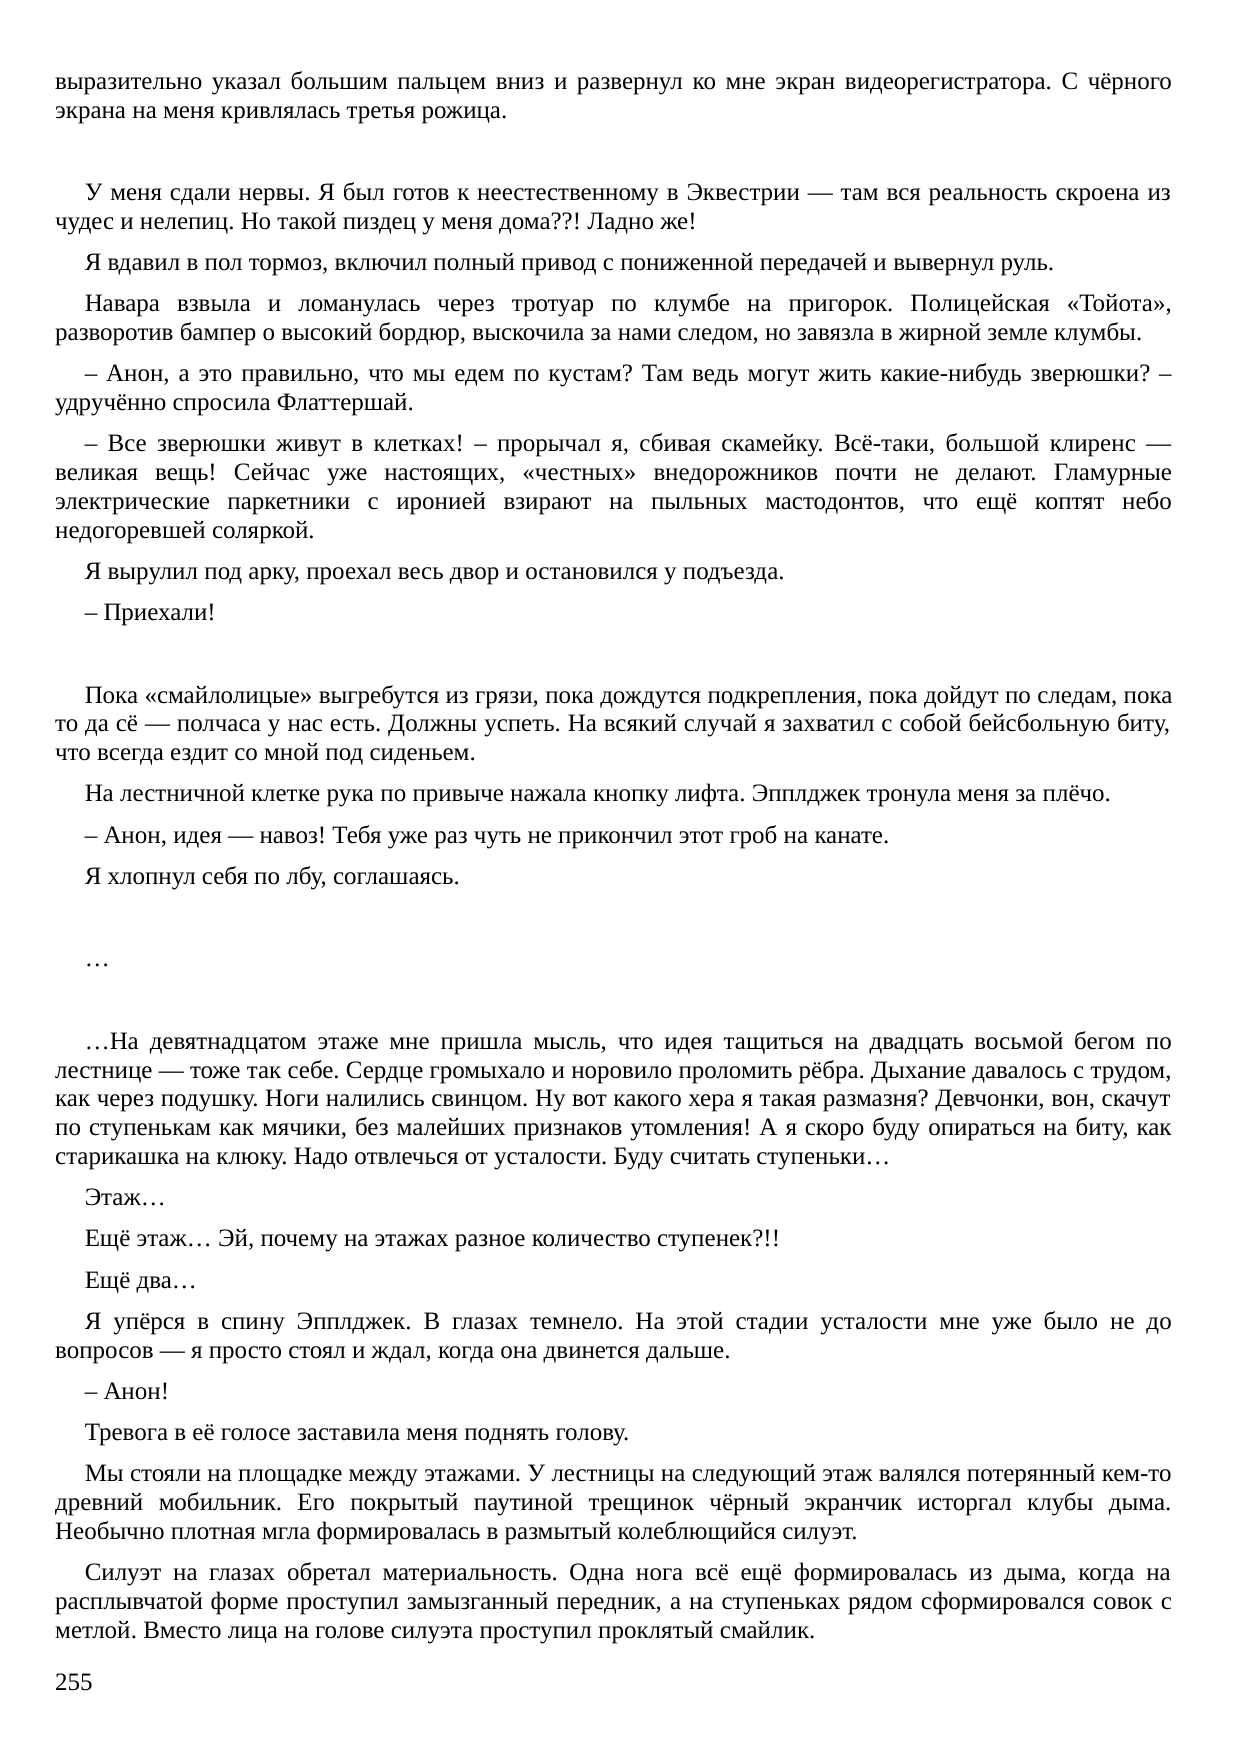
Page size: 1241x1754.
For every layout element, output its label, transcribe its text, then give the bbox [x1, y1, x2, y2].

text Я упёрся в спину Эпплджек. В глазах темнело. На этой стадии усталости мне уже было не до вопросов — я просто стоял и ждал, когда она двинется дальше. [55, 1306, 1173, 1363]
text – Анон, а это правильно, что мы едем по кустам? Там ведь могут жить какие-нибудь зверюшки? – удручённо спросила Флаттершай. [55, 358, 1173, 416]
text Навара взвыла и ломанулась через тротуар по клумбе на пригорок. Полицейская «Тойота», разворотив бампер о высокий бордюр, выскочила за нами следом, но завязла в жирной земле клумбы. [55, 288, 1173, 346]
text Пока «смайлолицые» выгребутся из грязи, пока дождутся подкрепления, пока дойдут по следам, пока то да сё — полчаса у нас есть. Должны успеть. На всякий случай я захватил с собой бейсбольную биту, что всегда ездит со мной под сиденьем. [55, 680, 1173, 766]
text Силуэт на глазах обретал материальность. Одна нога всё ещё формировалась из дыма, когда на расплывчатой форме проступил замызганный передник, а на ступеньках рядом сформировался совок с метлой. Вместо лица на голове силуэта проступил проклятый смайлик. [55, 1557, 1173, 1643]
text Мы стояли на площадке между этажами. У лестницы на следующий этаж валялся потерянный кем-то древний мобильник. Его покрытый паутиной трещинок чёрный экранчик исторгал клубы дыма. Необычно плотная мгла формировалась в размытый колеблющийся силуэт. [55, 1458, 1173, 1545]
text Я вдавил в пол тормоз, включил полный привод с пониженной передачей и вывернул руль. [55, 247, 1173, 276]
text Я хлопнул себя по лбу, соглашаясь. [55, 861, 1173, 890]
text – Анон! [55, 1376, 1173, 1405]
text – Приехали! [55, 597, 1173, 626]
text – Все зверюшки живут в клетках! – прорычал я, сбивая скамейку. Всё-таки, большой клиренс — великая вещь! Сейчас уже настоящих, «честных» внедорожников почти не делают. Гламурные электрические паркетники с иронией взирают на пыльных мастодонтов, что ещё коптят небо недогоревшей соляркой. [55, 428, 1173, 543]
text Тревога в её голосе заставила меня поднять голову. [55, 1417, 1173, 1446]
text Я вырулил под арку, проехал весь двор и остановился у подъезда. [55, 556, 1173, 585]
text Ещё этаж… Эй, почему на этажах разное количество ступенек?!! [55, 1223, 1173, 1252]
text Этаж… [55, 1182, 1173, 1211]
text … [55, 943, 1173, 972]
text Ещё два… [55, 1265, 1173, 1293]
text – Анон, идея — навоз! Тебя уже раз чуть не прикончил этот гроб на канате. [55, 820, 1173, 848]
text выразительно указал большим пальцем вниз и развернул ко мне экран видеорегистратора. С чёрного экрана на меня кривлялась третья рожица. [55, 66, 1173, 123]
text …На девятнадцатом этаже мне пришла мысль, что идея тащиться на двадцать восьмой бегом по лестнице — тоже так себе. Сердце громыхало и норовило проломить рёбра. Дыхание давалось с трудом, как через подушку. Ноги налились свинцом. Ну вот какого хера я такая размазня? Девчонки, вон, скачут по ступенькам как мячики, без малейших признаков утомления! А я скоро буду опираться на биту, как старикашка на клюку. Надо отвлечься от усталости. Буду считать ступеньки… [55, 1026, 1173, 1170]
text На лестничной клетке рука по привыче нажала кнопку лифта. Эпплджек тронула меня за плёчо. [55, 778, 1173, 807]
text У меня сдали нервы. Я был готов к неестественному в Эквестрии — там вся реальность скроена из чудес и нелепиц. Но такой пиздец у меня дома??! Ладно же! [55, 177, 1173, 235]
